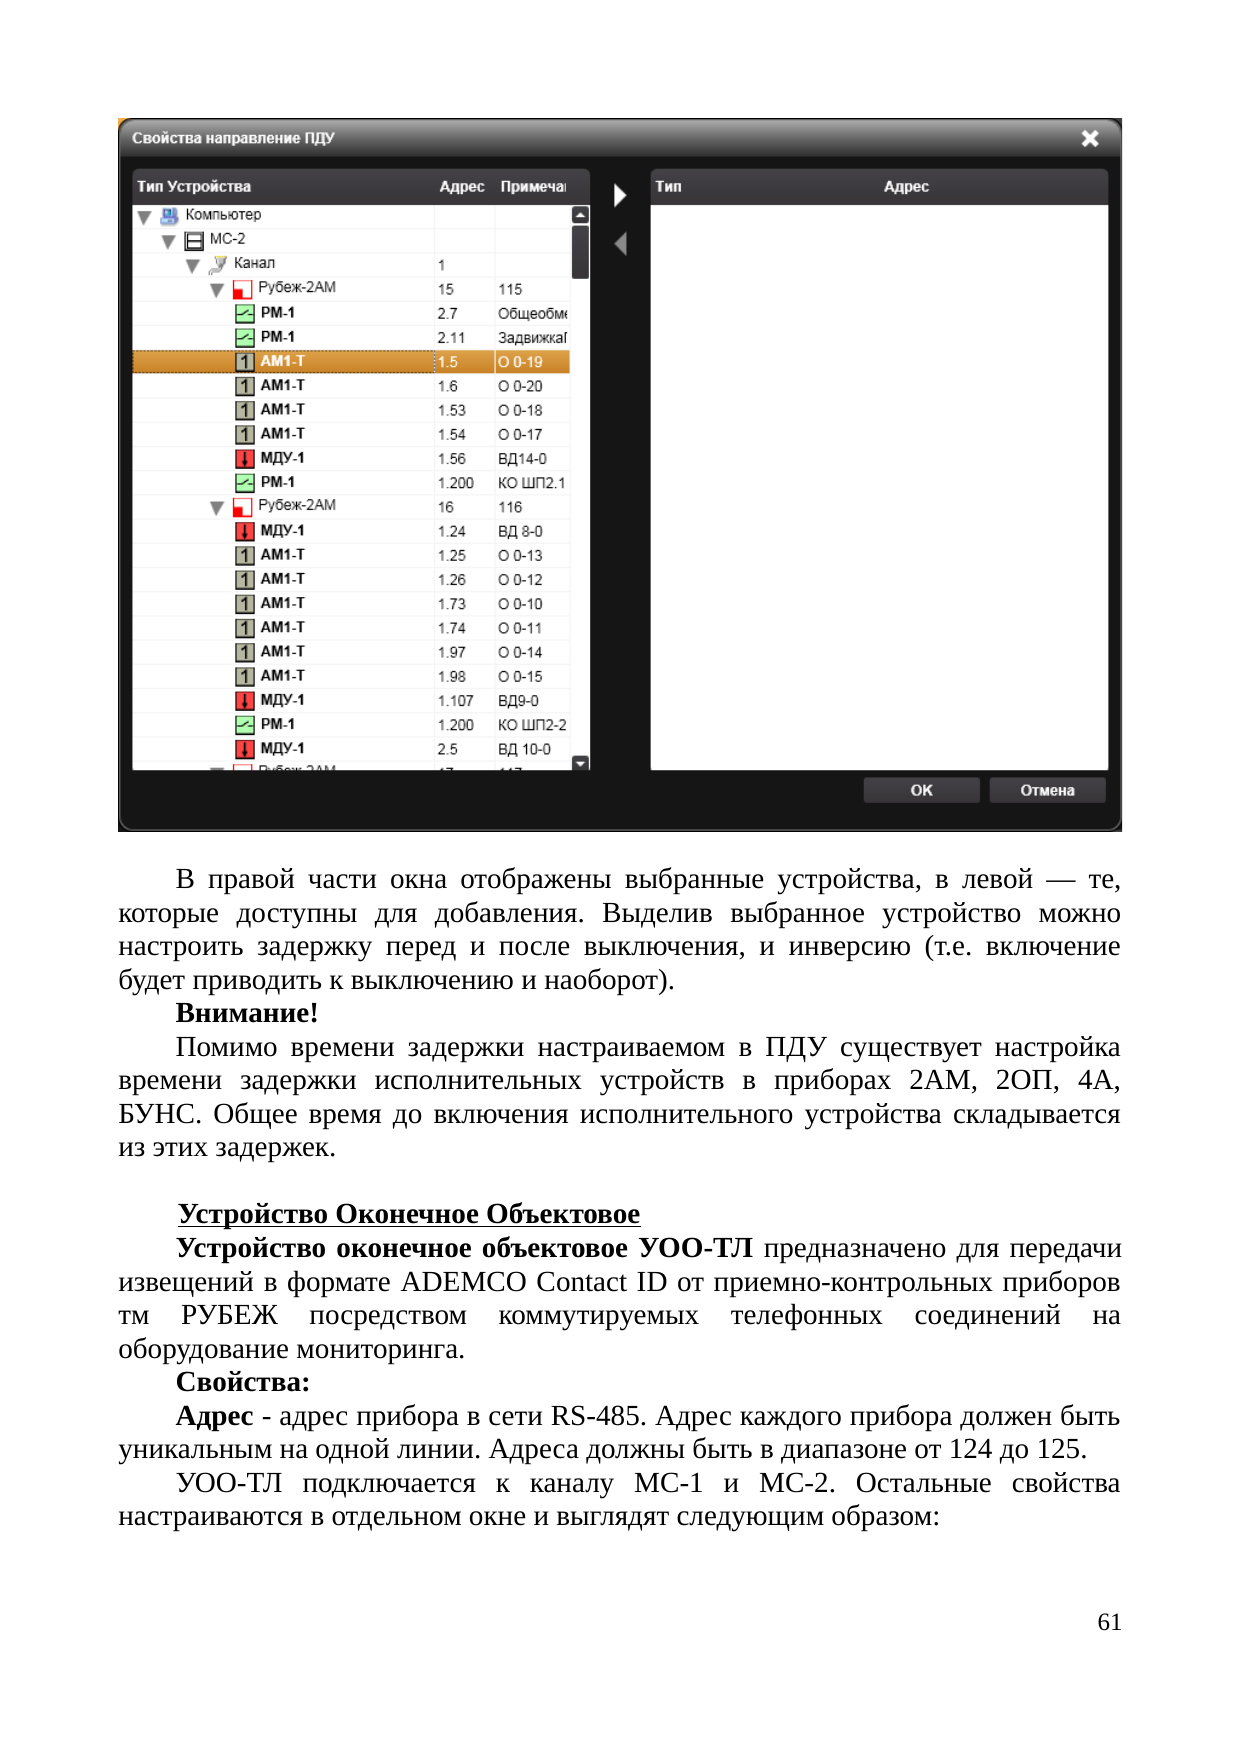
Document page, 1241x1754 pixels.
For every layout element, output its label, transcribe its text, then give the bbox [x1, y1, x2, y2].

text Помимо времени задержки настраиваемом в ПДУ существует настройка времени задержки исполнительных устройств в приборах 2АМ, 2ОП, 4А, БУНС. Общее время до включения исполнительного устройства складывается из этих задержек. [118, 1029, 1122, 1163]
text Адрес - адрес прибора в сети RS-485. Адрес каждого прибора должен быть уникальным на одной линии. Адреса должны быть в диапазоне от 124 до 125. [118, 1398, 1122, 1465]
picture [118, 118, 1123, 832]
text Устройство оконечное объектовое УОО-ТЛ предназначено для передачи извещений в формате ADEMCO Contact ID от приемно-контрольных приборов тм РУБЕЖ посредством коммутируемых телефонных соединений на оборудование мониторинга. [118, 1230, 1122, 1364]
text В правой части окна отображены выбранные устройства, в левой — те, которые доступны для добавления. Выделив выбранное устройство можно настроить задержку перед и после выключения, и инверсию (т.е. включение будет приводить к выключению и наоборот). [118, 832, 1122, 995]
text Устройство Оконечное Объектовое [118, 1163, 1122, 1230]
text Свойства: [118, 1364, 1122, 1398]
text Внимание! [118, 995, 1122, 1029]
text УОО-ТЛ подключается к каналу МС-1 и МС-2. Остальные свойства настраиваются в отдельном окне и выглядят следующим образом: [118, 1465, 1122, 1532]
